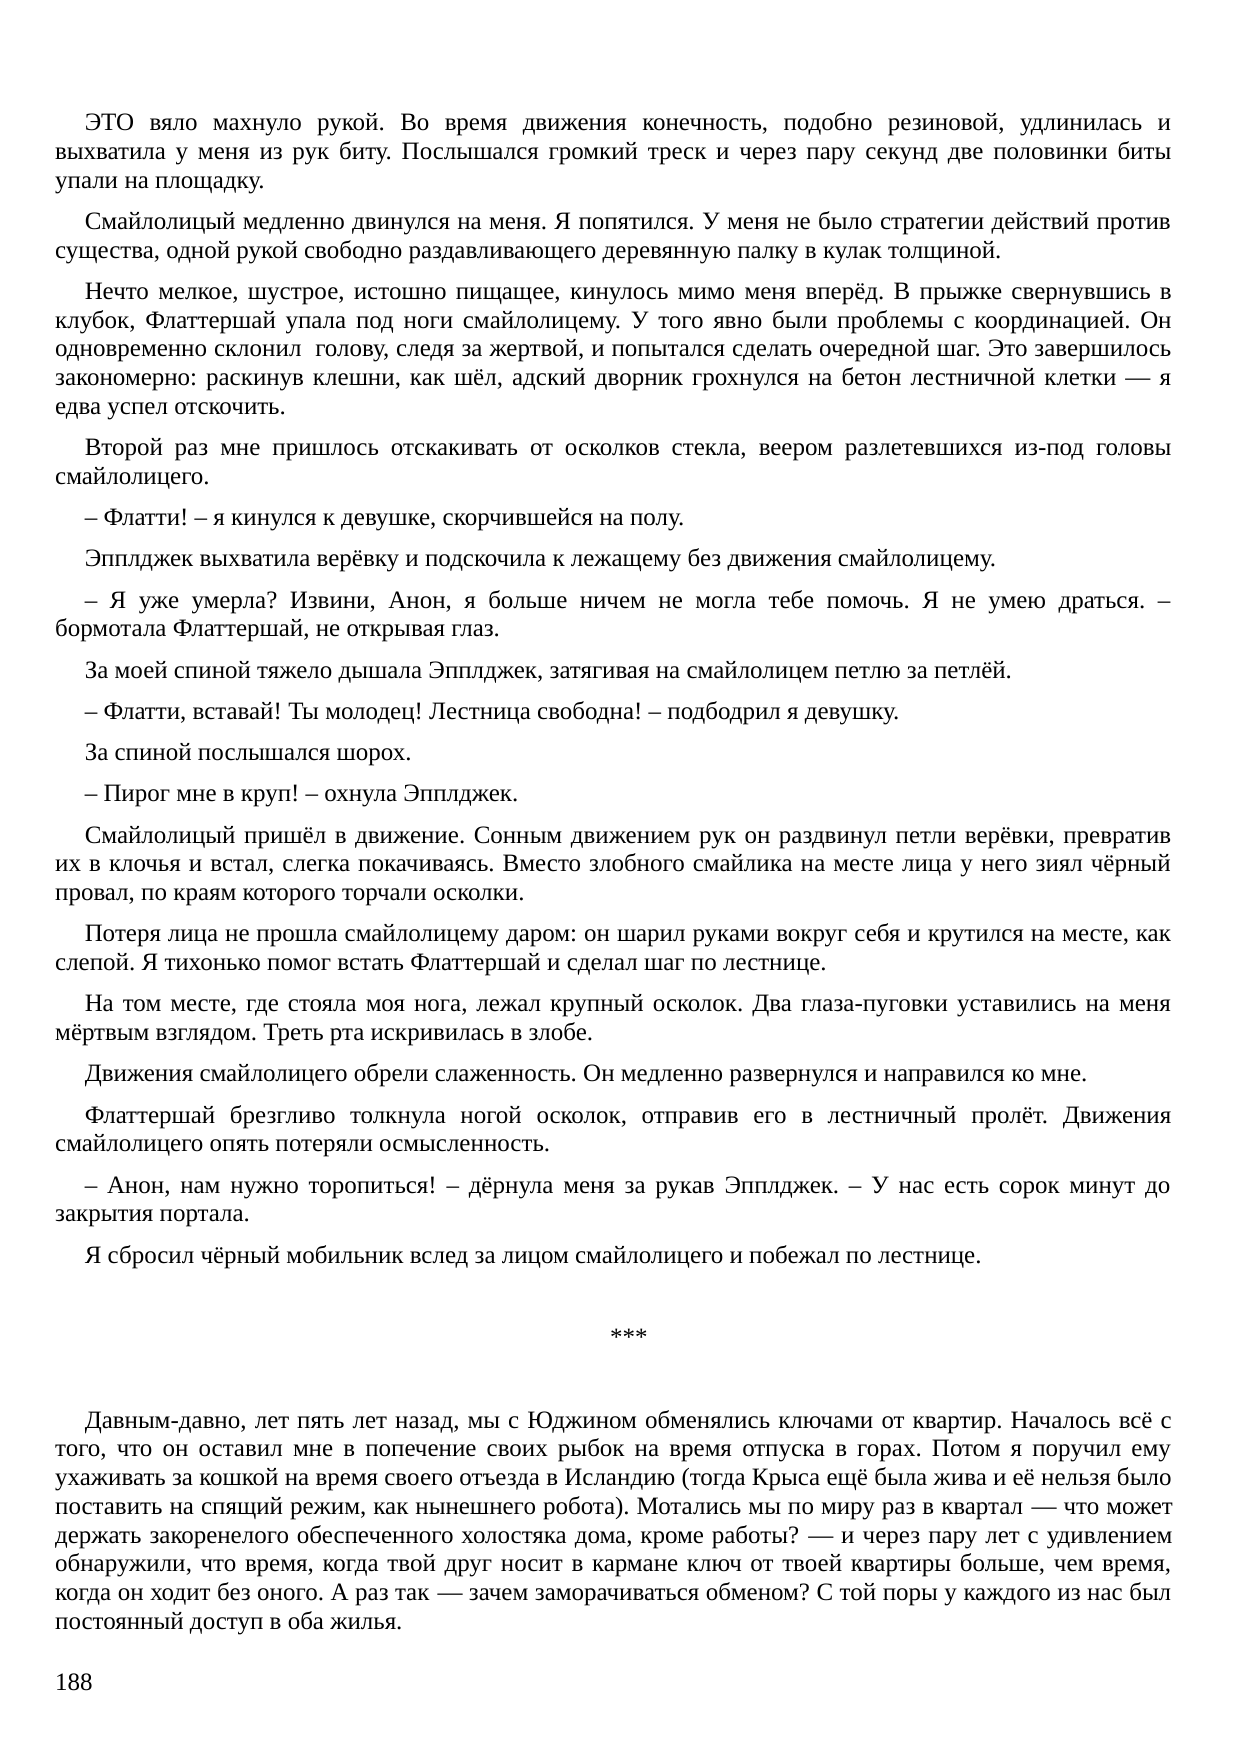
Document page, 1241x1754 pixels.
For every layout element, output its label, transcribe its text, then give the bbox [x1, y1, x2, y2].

text На том месте, где стояла моя нога, лежал крупный осколок. Два глаза-пуговки уставились на меня мёртвым взглядом. Треть рта искривилась в злобе. [55, 988, 1173, 1046]
text Эпплджек выхватила верёвку и подскочила к лежащему без движения смайлолицему. [55, 543, 1173, 572]
text За спиной послышался шорох. [55, 737, 1173, 766]
text ЭТО вяло махнуло рукой. Во время движения конечность, подобно резиновой, удлинилась и выхватила у меня из рук биту. Послышался громкий треск и через пару секунд две половинки биты упали на площадку. [55, 107, 1173, 193]
text Движения смайлолицего обрели слаженность. Он медленно развернулся и направился ко мне. [55, 1058, 1173, 1087]
text *** [55, 1322, 1173, 1351]
text Смайлолицый медленно двинулся на меня. Я попятился. У меня не было стратегии действий против существа, одной рукой свободно раздавливающего деревянную палку в кулак толщиной. [55, 206, 1173, 263]
text Потеря лица не прошла смайлолицему даром: он шарил руками вокруг себя и крутился на месте, как слепой. Я тихонько помог встать Флаттершай и сделал шаг по лестнице. [55, 918, 1173, 976]
text – Я уже умерла? Извини, Анон, я больше ничем не могла тебе помочь. Я не умею драться. – бормотала Флаттершай, не открывая глаз. [55, 585, 1173, 642]
text Давным-давно, лет пять лет назад, мы с Юджином обменялись ключами от квартир. Началось всё с того, что он оставил мне в попечение своих рыбок на время отпуска в горах. Потом я поручил ему ухаживать за кошкой на время своего отъезда в Исландию (тогда Крыса ещё была жива и её нельзя было поставить на спящий режим, как нынешнего робота). Мотались мы по миру раз в квартал — что может держать закоренелого обеспеченного холостяка дома, кроме работы? — и через пару лет с удивлением обнаружили, что время, когда твой друг носит в кармане ключ от твоей квартиры больше, чем время, когда он ходит без оного. А раз так — зачем заморачиваться обменом? С той поры у каждого из нас был постоянный доступ в оба жилья. [55, 1405, 1173, 1635]
text Я сбросил чёрный мобильник вслед за лицом смайлолицего и побежал по лестнице. [55, 1240, 1173, 1268]
text Нечто мелкое, шустрое, истошно пищащее, кинулось мимо меня вперёд. В прыжке свернувшись в клубок, Флаттершай упала под ноги смайлолицему. У того явно были проблемы с координацией. Он одновременно склонил голову, следя за жертвой, и попытался сделать очередной шаг. Это завершилось закономерно: раскинув клешни, как шёл, адский дворник грохнулся на бетон лестничной клетки — я едва успел отскочить. [55, 276, 1173, 420]
text За моей спиной тяжело дышала Эпплджек, затягивая на смайлолицем петлю за петлёй. [55, 655, 1173, 683]
text – Флатти! – я кинулся к девушке, скорчившейся на полу. [55, 502, 1173, 531]
text – Флатти, вставай! Ты молодец! Лестница свободна! – подбодрил я девушку. [55, 696, 1173, 725]
text Второй раз мне пришлось отскакивать от осколков стекла, веером разлетевшихся из-под головы смайлолицего. [55, 432, 1173, 490]
text Флаттершай брезгливо толкнула ногой осколок, отправив его в лестничный пролёт. Движения смайлолицего опять потеряли осмысленность. [55, 1100, 1173, 1157]
text – Анон, нам нужно торопиться! – дёрнула меня за рукав Эпплджек. – У нас есть сорок минут до закрытия портала. [55, 1170, 1173, 1227]
text – Пирог мне в круп! – охнула Эпплджек. [55, 778, 1173, 807]
text Смайлолицый пришёл в движение. Сонным движением рук он раздвинул петли верёвки, превратив их в клочья и встал, слегка покачиваясь. Вместо злобного смайлика на месте лица у него зиял чёрный провал, по краям которого торчали осколки. [55, 820, 1173, 906]
